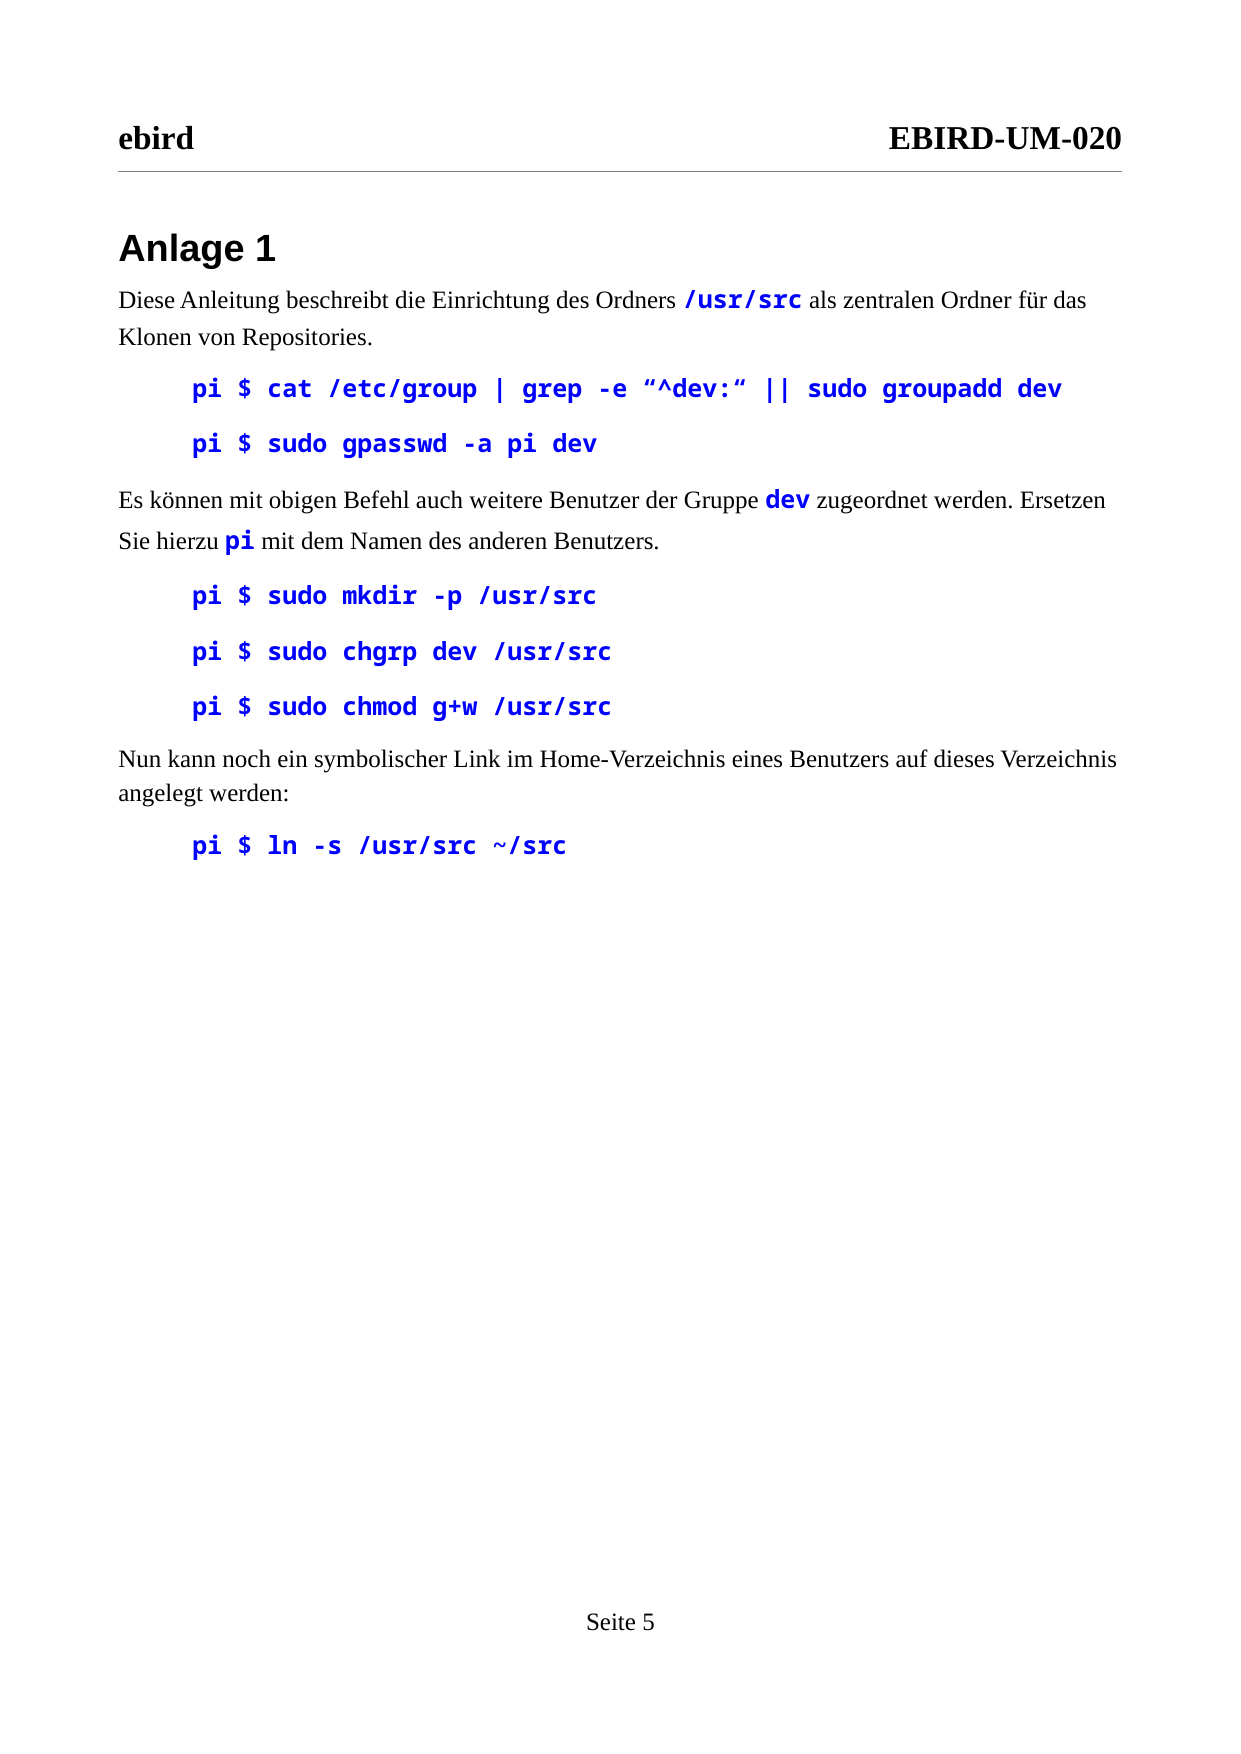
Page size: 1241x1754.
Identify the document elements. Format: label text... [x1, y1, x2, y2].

text pi $ ln -s /usr/src ~/src [192, 827, 1122, 862]
text pi $ sudo chgrp dev /usr/src [192, 633, 1122, 667]
text pi $ sudo gpasswd -a pi dev [192, 426, 1122, 460]
subtitle Anlage 1 [118, 226, 1122, 269]
text Nun kann noch ein symbolischer Link im Home-Verzeichnis eines Benutzers auf dieses Verzeichnis angelegt werden: [118, 744, 1122, 807]
text pi $ cat /etc/group | grep -e “^dev:“ || sudo groupadd dev [192, 371, 1122, 405]
text pi $ sudo chmod g+w /usr/src [192, 688, 1122, 723]
text pi $ sudo mkdir -p /usr/src [192, 578, 1122, 612]
text Es können mit obigen Befehl auch weitere Benutzer der Gruppe dev zugeordnet werden. Ersetzen Sie hierzu pi mit dem Namen des anderen Benutzers. [118, 481, 1122, 556]
text Diese Anleitung beschreibt die Einrichtung des Ordners /usr/src als zentralen Ordner für das Klonen von Repositories. [118, 282, 1122, 350]
